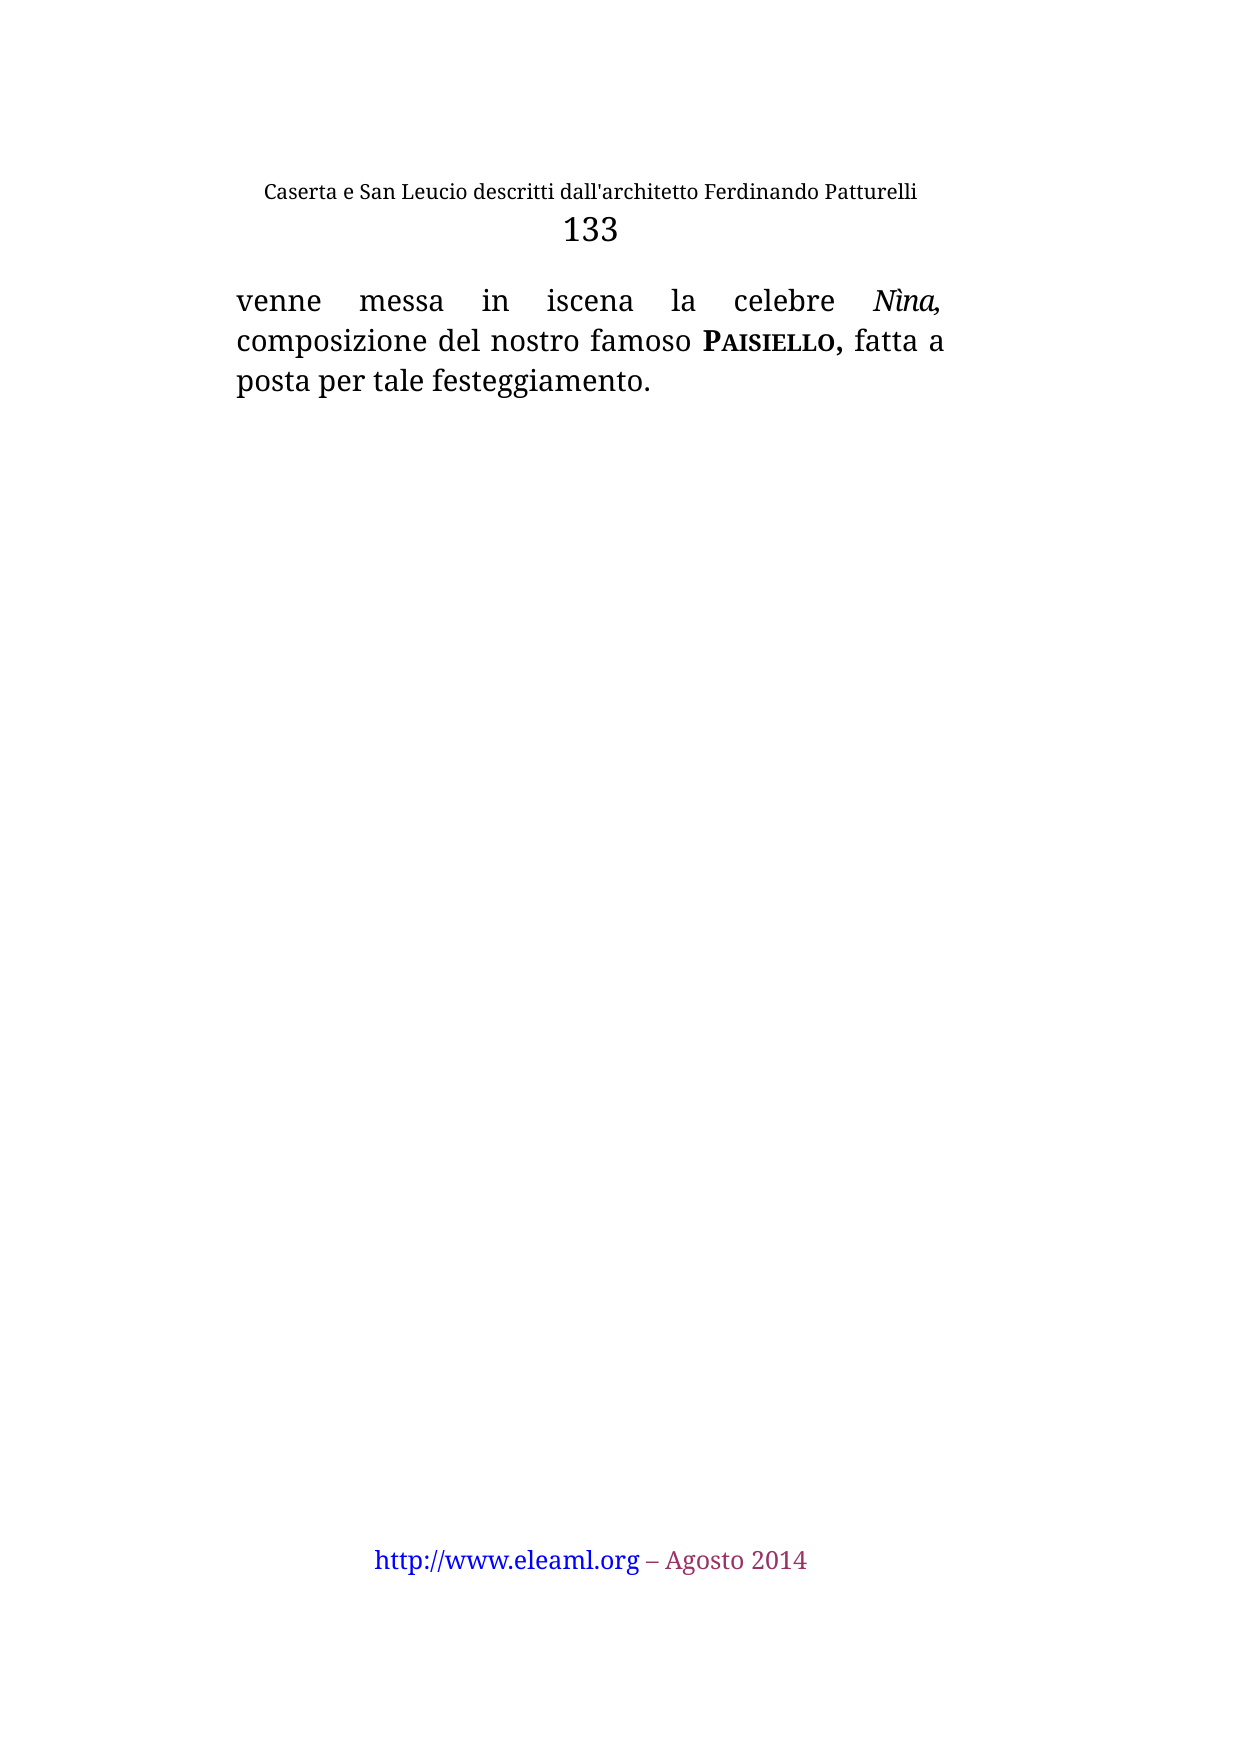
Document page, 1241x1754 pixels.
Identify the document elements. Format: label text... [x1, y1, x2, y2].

text venne messa in iscena la celebre Nìna, composizione del nostro famoso Paisiello, fatta a posta per tale festeggiamento. [236, 281, 945, 399]
